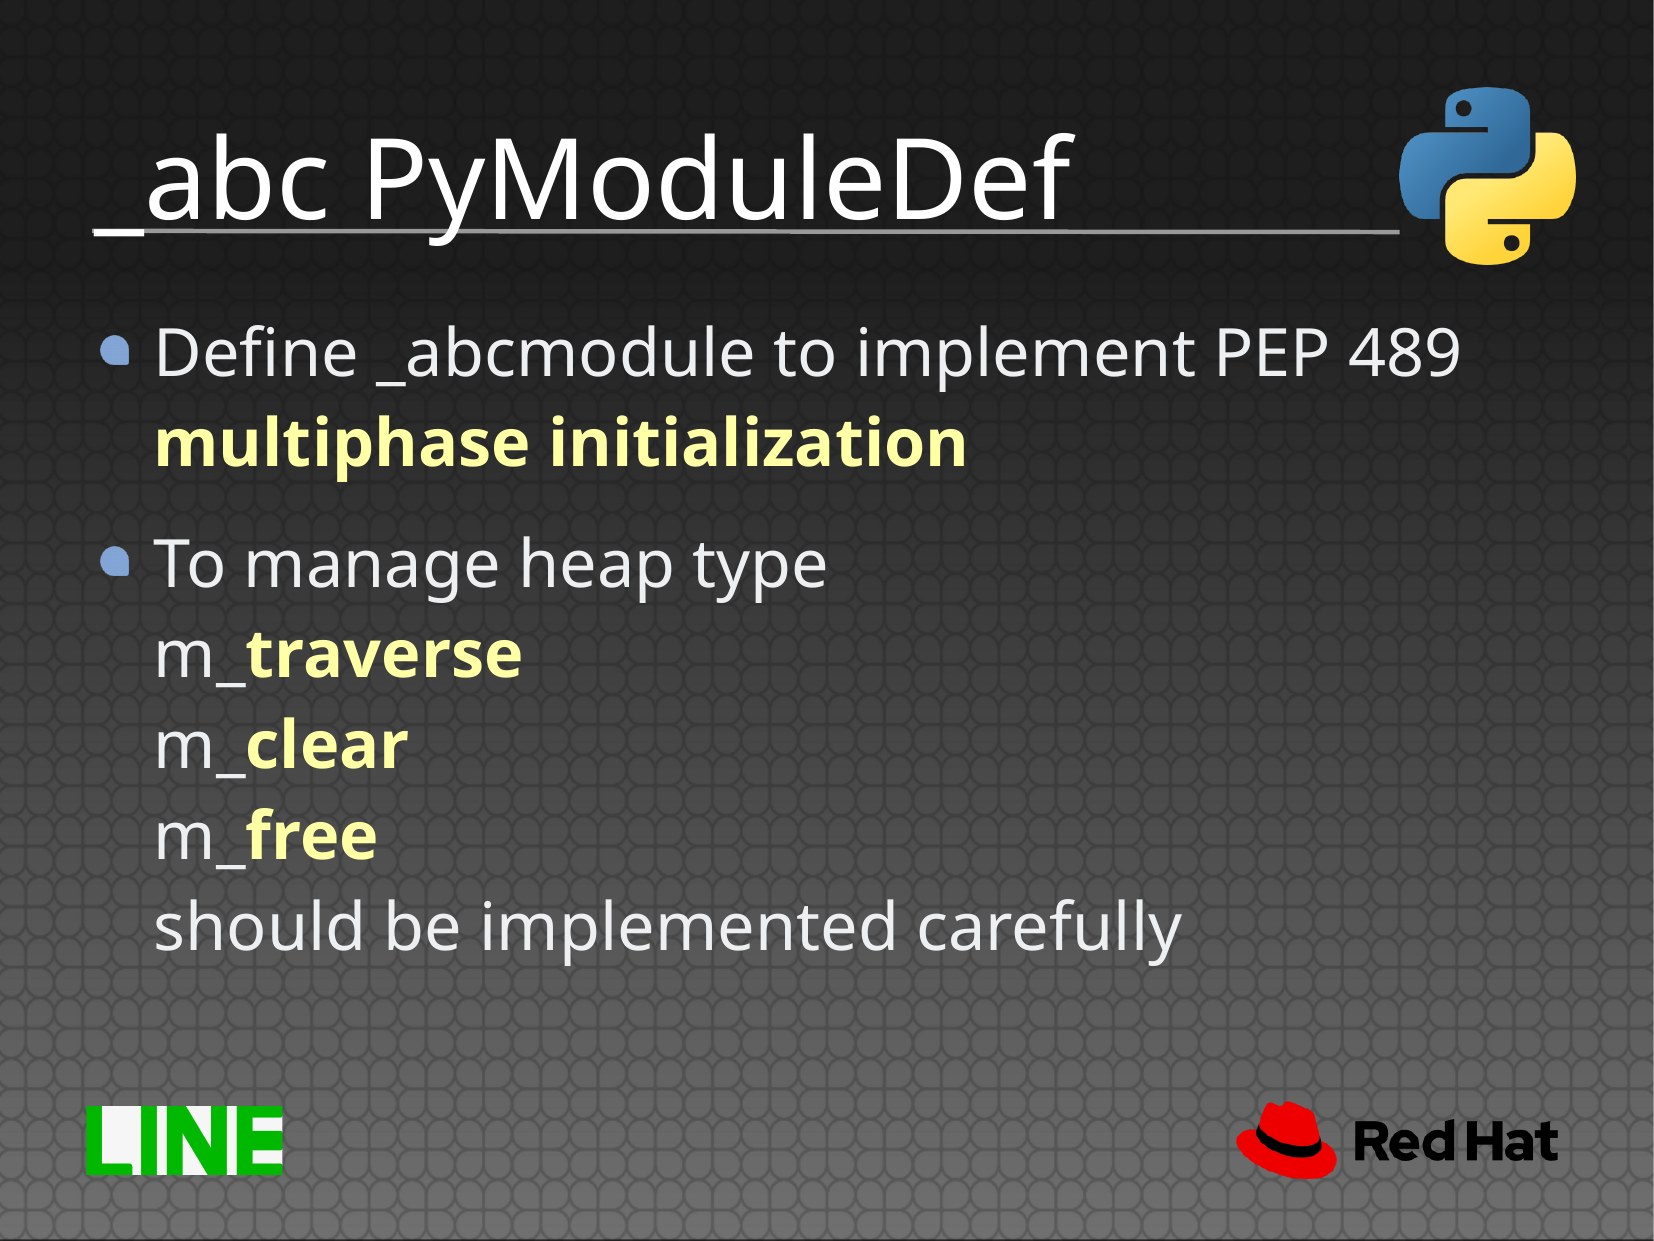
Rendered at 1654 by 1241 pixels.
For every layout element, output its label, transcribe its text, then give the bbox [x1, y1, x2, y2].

picture [0, 0, 1654, 1241]
list Define _abcmodule to implement PEP 489 multiphase initialization To manage heap type m_traverse m_clear m_free should be implemented carefully [82, 304, 1571, 1045]
title _abc PyModuleDef [94, 100, 1426, 251]
